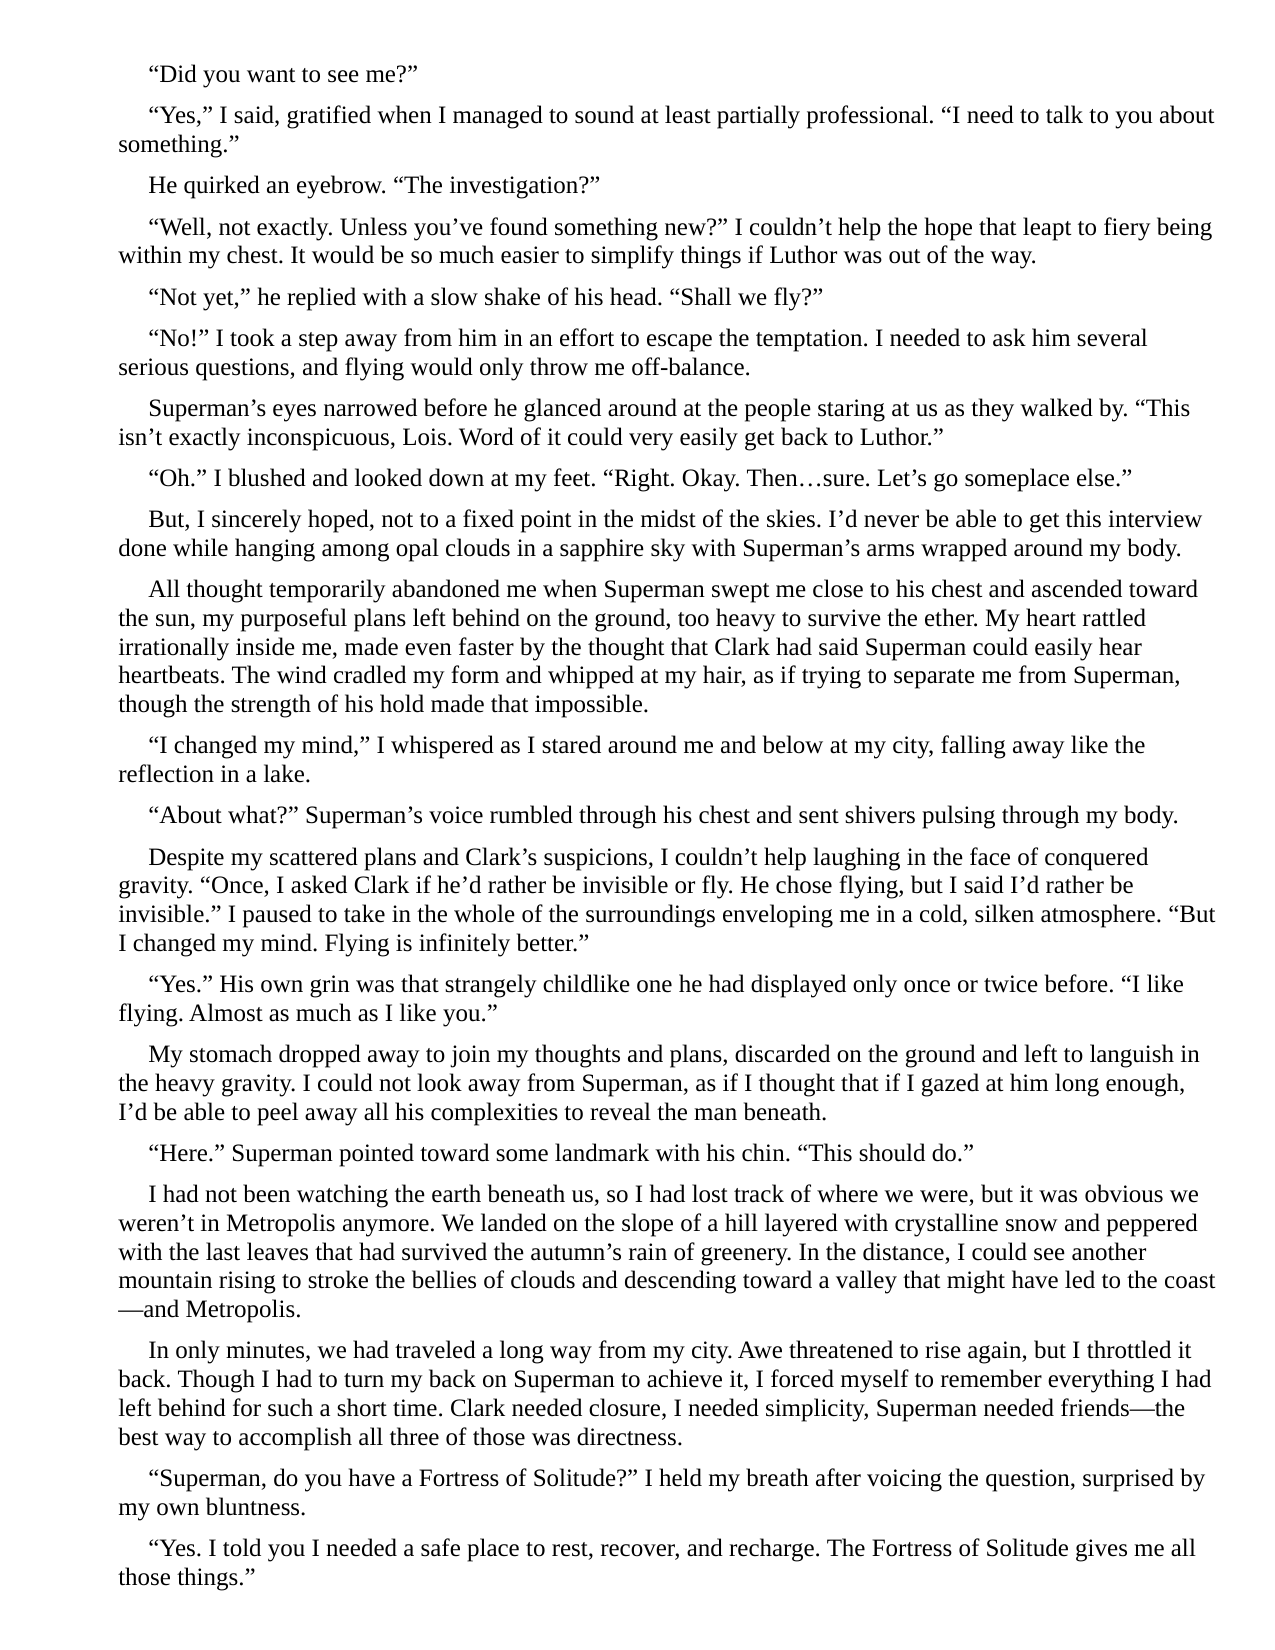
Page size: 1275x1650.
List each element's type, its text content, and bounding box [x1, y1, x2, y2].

text My stomach dropped away to join my thoughts and plans, discarded on the ground and left to languish in the heavy gravity. I could not look away from Superman, as if I thought that if I gazed at him long enough, I’d be able to peel away all his complexities to reveal the man beneath. [118, 1039, 1216, 1125]
text “I changed my mind,” I whispered as I stared around me and below at my city, falling away like the reflection in a lake. [118, 730, 1216, 788]
text “Yes. I told you I needed a safe place to rest, recover, and recharge. The Fortress of Solitude gives me all those things.” [118, 1533, 1216, 1590]
text He quirked an eyebrow. “The investigation?” [118, 170, 1216, 199]
text Superman’s eyes narrowed before he glanced around at the people staring at us as they walked by. “This isn’t exactly inconspicuous, Lois. Word of it could very easily get back to Luthor.” [118, 393, 1216, 450]
text But, I sincerely hoped, not to a fixed point in the midst of the skies. I’d never be able to get this interview done while hanging among opal clouds in a sapphire sky with Superman’s arms wrapped around my body. [118, 504, 1216, 562]
text In only minutes, we had traveled a long way from my city. Awe threatened to rise again, but I throttled it back. Though I had to turn my back on Superman to achieve it, I forced myself to remember everything I had left behind for such a short time. Clark needed closure, I needed simplicity, Superman needed friends—the best way to accomplish all three of those was directness. [118, 1335, 1216, 1450]
text “Did you want to see me?” [118, 59, 1216, 88]
text “Not yet,” he replied with a slow shake of his head. “Shall we fly?” [118, 282, 1216, 310]
text I had not been watching the earth beneath us, so I had lost track of where we were, but it was obvious we weren’t in Metropolis anymore. We landed on the slope of a hill layered with crystalline snow and peppered with the last leaves that had survived the autumn’s rain of greenery. In the distance, I could see another mountain rising to stroke the bellies of clouds and descending toward a valley that might have led to the coast—and Metropolis. [118, 1179, 1216, 1323]
text “No!” I took a step away from him in an effort to escape the temptation. I needed to ask him several serious questions, and flying would only throw me off-balance. [118, 323, 1216, 380]
text “Yes.” His own grin was that strangely childlike one he had displayed only once or twice before. “I like flying. Almost as much as I like you.” [118, 969, 1216, 1027]
text Despite my scattered plans and Clark’s suspicions, I couldn’t help laughing in the face of conquered gravity. “Once, I asked Clark if he’d rather be invisible or fly. He chose flying, but I said I’d rather be invisible.” I paused to take in the whole of the surroundings enveloping me in a cold, silken atmosphere. “But I changed my mind. Flying is infinitely better.” [118, 842, 1216, 957]
text “Oh.” I blushed and looked down at my feet. “Right. Okay. Then…sure. Let’s go someplace else.” [118, 463, 1216, 492]
text “Superman, do you have a Fortress of Solitude?” I held my breath after voicing the question, surprised by my own bluntness. [118, 1463, 1216, 1520]
text “Here.” Superman pointed toward some landmark with his chin. “This should do.” [118, 1138, 1216, 1167]
text “Well, not exactly. Unless you’ve found something new?” I couldn’t help the hope that leapt to fiery being within my chest. It would be so much easier to simplify things if Luthor was out of the way. [118, 212, 1216, 269]
text “About what?” Superman’s voice rumbled through his chest and sent shivers pulsing through my body. [118, 800, 1216, 829]
text “Yes,” I said, gratified when I managed to sound at least partially professional. “I need to talk to you about something.” [118, 100, 1216, 158]
text All thought temporarily abandoned me when Superman swept me close to his chest and ascended toward the sun, my purposeful plans left behind on the ground, too heavy to survive the ether. My heart rattled irrationally inside me, made even faster by the thought that Clark had said Superman could easily hear heartbeats. The wind cradled my form and whipped at my hair, as if trying to separate me from Superman, though the strength of his hold made that impossible. [118, 574, 1216, 718]
